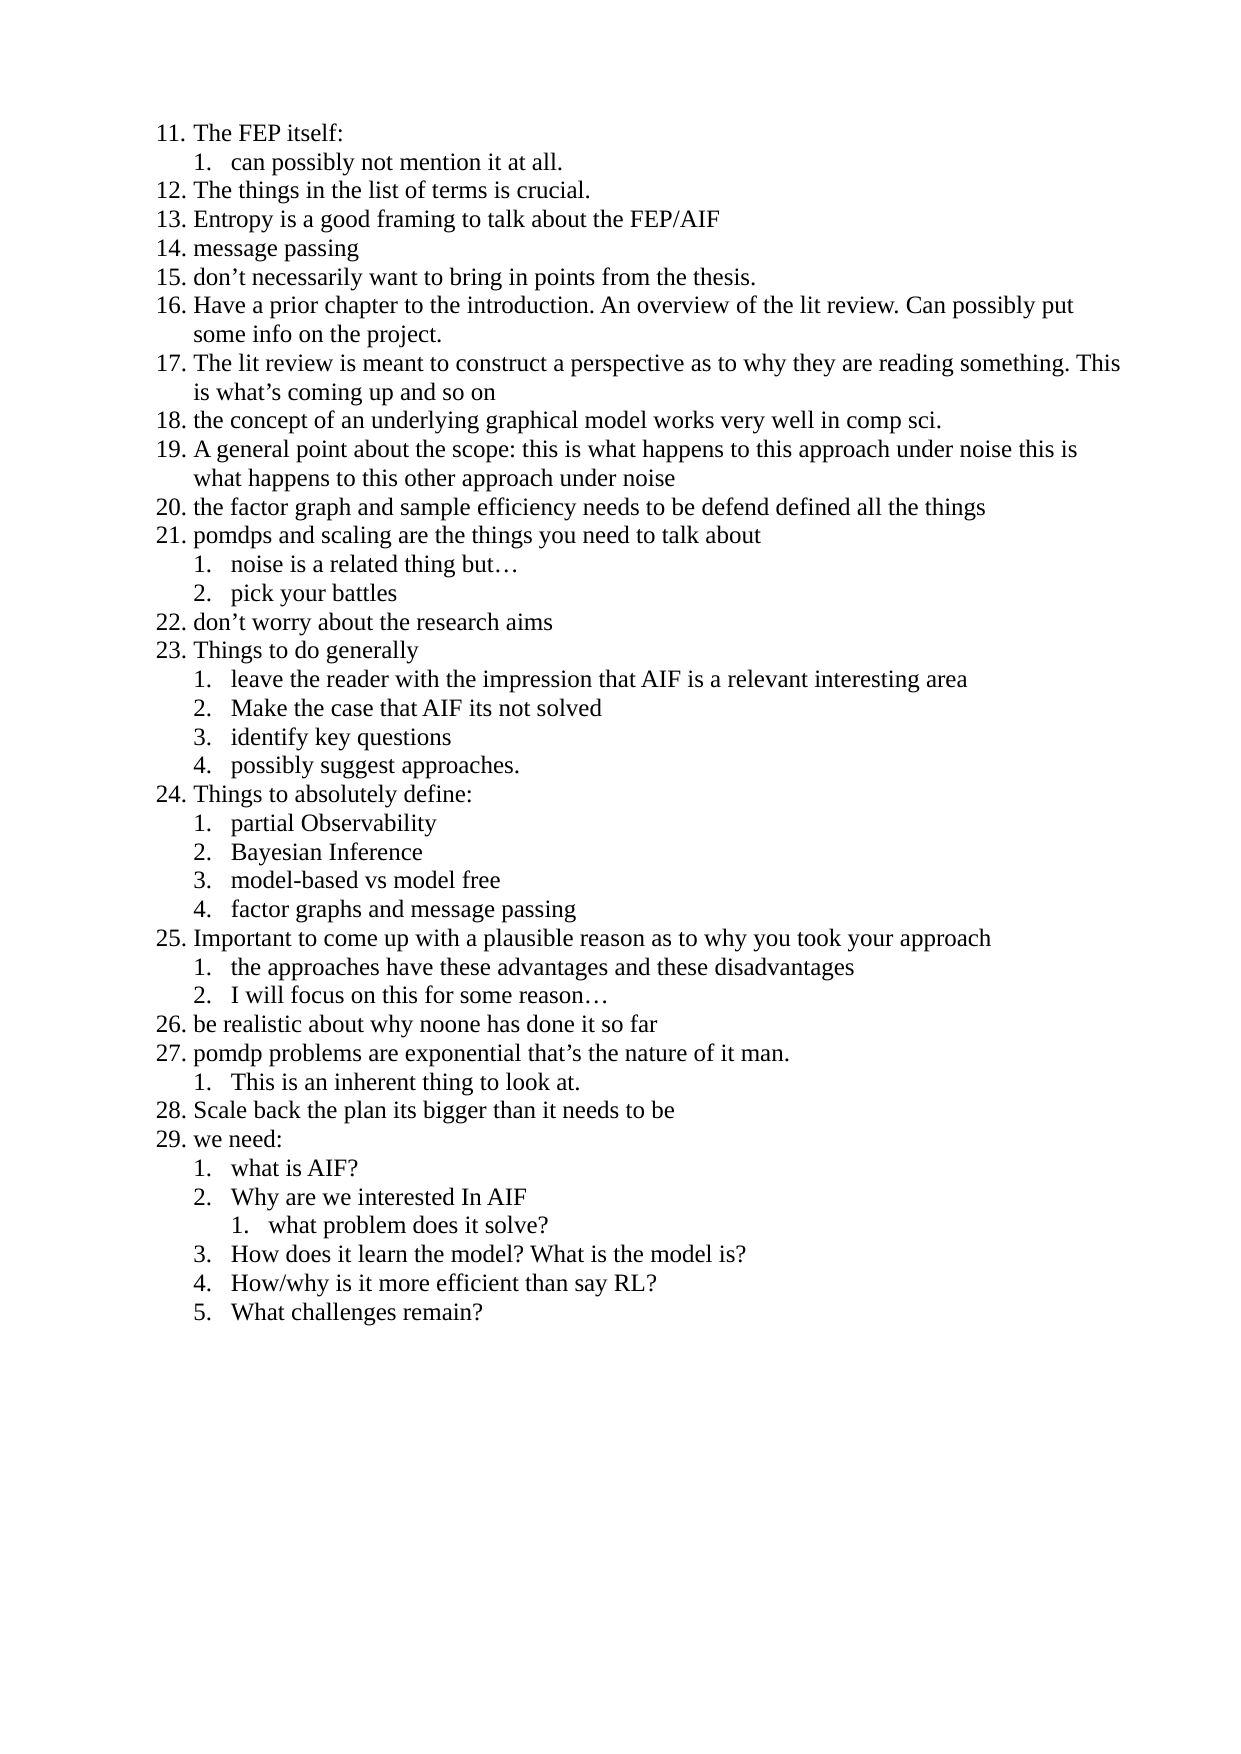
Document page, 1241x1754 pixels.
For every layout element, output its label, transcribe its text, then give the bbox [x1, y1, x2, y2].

list pick your battles [193, 578, 1122, 607]
list Make the case that AIF its not solved [193, 693, 1122, 722]
list Scale back the plan its bigger than it needs to be [156, 1096, 1122, 1124]
list I will focus on this for some reason… [193, 981, 1122, 1009]
list A general point about the scope: this is what happens to this approach under noise this is what happens to this other approach under noise [156, 434, 1122, 492]
list the concept of an underlying graphical model works very well in comp sci. [156, 406, 1122, 434]
list Things to do generally [156, 636, 1122, 664]
list Bayesian Inference [193, 837, 1122, 866]
list Have a prior chapter to the introduction. An overview of the lit review. Can possibly put some info on the project. [156, 291, 1122, 348]
list This is an inherent thing to look at. [193, 1067, 1122, 1096]
list partial Observability [193, 808, 1122, 837]
list the approaches have these advantages and these disadvantages [193, 952, 1122, 981]
list What challenges remain? [193, 1297, 1122, 1326]
list The lit review is meant to construct a perspective as to why they are reading something. This is what’s coming up and so on [156, 348, 1122, 406]
list don’t necessarily want to bring in points from the thesis. [156, 262, 1122, 291]
list can possibly not mention it at all. [193, 147, 1122, 176]
list the factor graph and sample efficiency needs to be defend defined all the things [156, 492, 1122, 521]
list Why are we interested In AIF [193, 1182, 1122, 1211]
list Important to come up with a plausible reason as to why you took your approach [156, 923, 1122, 952]
list How does it learn the model? What is the model is? [193, 1239, 1122, 1268]
list we need: [156, 1124, 1122, 1153]
list model-based vs model free [193, 866, 1122, 894]
list The things in the list of terms is crucial. [156, 176, 1122, 204]
list noise is a related thing but… [193, 549, 1122, 578]
list Things to absolutely define: [156, 779, 1122, 808]
list identify key questions [193, 722, 1122, 751]
list pomdp problems are exponential that’s the nature of it man. [156, 1038, 1122, 1067]
list factor graphs and message passing [193, 894, 1122, 923]
list what problem does it solve? [231, 1211, 1122, 1239]
list what is AIF? [193, 1153, 1122, 1182]
list pomdps and scaling are the things you need to talk about [156, 521, 1122, 549]
list message passing [156, 233, 1122, 262]
list leave the reader with the impression that AIF is a relevant interesting area [193, 664, 1122, 693]
list The FEP itself: [156, 118, 1122, 147]
list be realistic about why noone has done it so far [156, 1009, 1122, 1038]
list possibly suggest approaches. [193, 751, 1122, 779]
list How/why is it more efficient than say RL? [193, 1268, 1122, 1297]
list don’t worry about the research aims [156, 607, 1122, 636]
list Entropy is a good framing to talk about the FEP/AIF [156, 204, 1122, 233]
